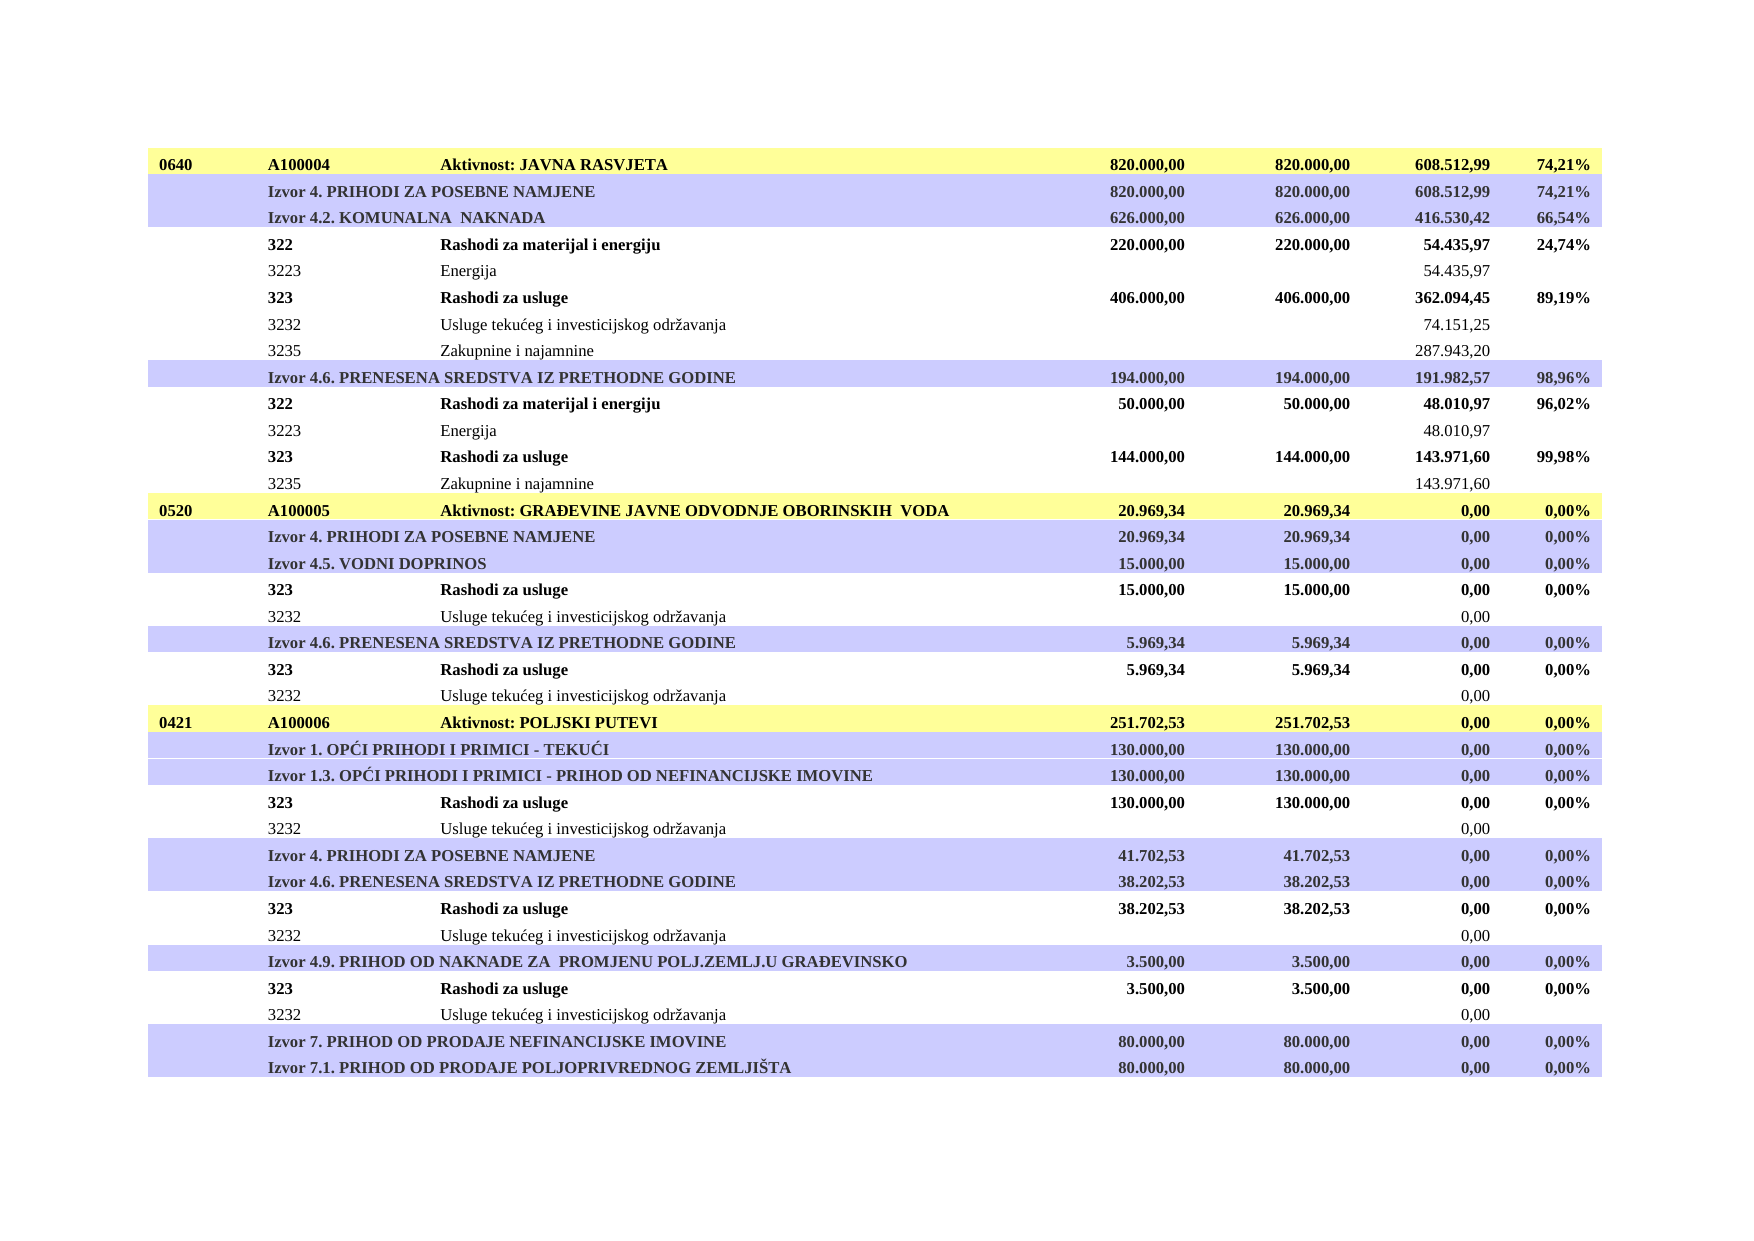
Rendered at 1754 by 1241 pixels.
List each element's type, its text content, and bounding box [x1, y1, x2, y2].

table_cell Rashodi za usluge [429, 785, 1048, 812]
table_cell [1501, 812, 1602, 838]
table_cell 3235 [256, 466, 429, 493]
table_cell [1501, 998, 1602, 1024]
table_cell 0,00 [1361, 785, 1501, 812]
table_cell [1048, 599, 1196, 626]
table_cell 130.000,00 [1048, 732, 1196, 758]
table_cell Energija [429, 413, 1048, 440]
table_cell 3232 [256, 599, 429, 626]
table_cell [148, 201, 256, 227]
table_cell 0,00 [1361, 945, 1501, 971]
table_cell [148, 865, 256, 891]
table_cell 0,00% [1501, 865, 1602, 891]
table_cell Aktivnost: JAVNA RASVJETA [429, 148, 1048, 174]
table_cell 0,00% [1501, 652, 1602, 679]
table_cell 3223 [256, 254, 429, 280]
table_cell 80.000,00 [1196, 1051, 1361, 1077]
table_cell Zakupnine i najamnine [429, 466, 1048, 493]
table_cell 323 [256, 440, 429, 466]
table_cell 0,00% [1501, 520, 1602, 546]
table_cell 416.530,42 [1361, 201, 1501, 227]
table_cell [1196, 812, 1361, 838]
table_cell 0,00 [1361, 573, 1501, 599]
table_cell 80.000,00 [1048, 1024, 1196, 1051]
table_cell 626.000,00 [1048, 201, 1196, 227]
table_cell 406.000,00 [1048, 280, 1196, 307]
table_cell 251.702,53 [1196, 705, 1361, 732]
table_cell 0,00% [1501, 573, 1602, 599]
table_cell 191.982,57 [1361, 360, 1501, 387]
table_cell 0,00% [1501, 493, 1602, 519]
table_cell 3223 [256, 413, 429, 440]
table_cell [148, 998, 256, 1024]
table_cell Izvor 4.2. KOMUNALNA NAKNADA [256, 201, 1048, 227]
table_cell 38.202,53 [1196, 891, 1361, 918]
table_cell 820.000,00 [1196, 174, 1361, 201]
table_cell 50.000,00 [1048, 387, 1196, 413]
table_cell 0,00 [1361, 599, 1501, 626]
table_cell [1048, 998, 1196, 1024]
table_cell Rashodi za usluge [429, 652, 1048, 679]
table_cell [148, 945, 256, 971]
table_cell Izvor 4.6. PRENESENA SREDSTVA IZ PRETHODNE GODINE [256, 626, 1048, 652]
table_cell 89,19% [1501, 280, 1602, 307]
table_cell 143.971,60 [1361, 440, 1501, 466]
table_cell [148, 387, 256, 413]
table_cell Izvor 7.1. PRIHOD OD PRODAJE POLJOPRIVREDNOG ZEMLJIŠTA [256, 1051, 1048, 1077]
table_cell 50.000,00 [1196, 387, 1361, 413]
table_cell [148, 466, 256, 493]
table_cell [148, 918, 256, 944]
table_cell 41.702,53 [1048, 838, 1196, 865]
table_cell [148, 785, 256, 812]
table_cell A100005 [256, 493, 429, 519]
table_cell [1501, 334, 1602, 360]
table_cell 820.000,00 [1196, 148, 1361, 174]
table_cell Rashodi za materijal i energiju [429, 227, 1048, 254]
table_cell 15.000,00 [1196, 573, 1361, 599]
table_cell 323 [256, 891, 429, 918]
table_cell Izvor 4.5. VODNI DOPRINOS [256, 546, 1048, 573]
table_cell 130.000,00 [1196, 785, 1361, 812]
table_cell [148, 626, 256, 652]
table_cell [1048, 679, 1196, 705]
table_cell [148, 1024, 256, 1051]
table_cell 0,00% [1501, 838, 1602, 865]
table_cell 0,00 [1361, 865, 1501, 891]
table_cell 0,00% [1501, 945, 1602, 971]
table_cell 0,00% [1501, 1024, 1602, 1051]
table_cell [148, 307, 256, 333]
table_cell 130.000,00 [1048, 759, 1196, 785]
table_cell [1048, 334, 1196, 360]
table_cell [1048, 307, 1196, 333]
table_cell Rashodi za usluge [429, 971, 1048, 998]
table_cell 0,00 [1361, 626, 1501, 652]
table_cell 20.969,34 [1048, 493, 1196, 519]
table_cell 20.969,34 [1196, 520, 1361, 546]
table_cell [148, 838, 256, 865]
table_cell [148, 1051, 256, 1077]
table_cell 74,21% [1501, 148, 1602, 174]
table_cell 5.969,34 [1048, 626, 1196, 652]
table_cell Usluge tekućeg i investicijskog održavanja [429, 599, 1048, 626]
table_cell 220.000,00 [1048, 227, 1196, 254]
table_cell 0,00% [1501, 546, 1602, 573]
table_cell 48.010,97 [1361, 413, 1501, 440]
table_cell 322 [256, 387, 429, 413]
table_cell [1196, 334, 1361, 360]
table_cell 194.000,00 [1048, 360, 1196, 387]
table_cell [148, 413, 256, 440]
table_cell Usluge tekućeg i investicijskog održavanja [429, 918, 1048, 944]
table_cell 0,00% [1501, 705, 1602, 732]
table_cell 3235 [256, 334, 429, 360]
table_cell 406.000,00 [1196, 280, 1361, 307]
table_cell 251.702,53 [1048, 705, 1196, 732]
table_cell [148, 546, 256, 573]
table_cell 0,00 [1361, 546, 1501, 573]
table_cell 0640 [148, 148, 256, 174]
table_cell 38.202,53 [1048, 865, 1196, 891]
table_cell [148, 599, 256, 626]
table_cell 143.971,60 [1361, 466, 1501, 493]
table_cell 144.000,00 [1196, 440, 1361, 466]
table_cell [1048, 254, 1196, 280]
table_cell 608.512,99 [1361, 148, 1501, 174]
table_cell Usluge tekućeg i investicijskog održavanja [429, 307, 1048, 333]
table_cell [148, 280, 256, 307]
table_cell 0,00% [1501, 891, 1602, 918]
table_cell 80.000,00 [1048, 1051, 1196, 1077]
table_cell 15.000,00 [1048, 546, 1196, 573]
table_cell Rashodi za materijal i energiju [429, 387, 1048, 413]
table_cell [1048, 413, 1196, 440]
table_cell Izvor 4.6. PRENESENA SREDSTVA IZ PRETHODNE GODINE [256, 360, 1048, 387]
table_cell Izvor 4.9. PRIHOD OD NAKNADE ZA PROMJENU POLJ.ZEMLJ.U GRAĐEVINSKO [256, 945, 1048, 971]
table_cell 323 [256, 785, 429, 812]
table_cell 0,00 [1361, 812, 1501, 838]
table_cell 74,21% [1501, 174, 1602, 201]
table_cell [148, 679, 256, 705]
table_cell 0,00 [1361, 732, 1501, 758]
table_cell [148, 174, 256, 201]
table_cell [148, 971, 256, 998]
table_cell 3.500,00 [1196, 945, 1361, 971]
table_cell [148, 360, 256, 387]
table_cell Zakupnine i najamnine [429, 334, 1048, 360]
table_cell [1501, 466, 1602, 493]
table_cell 0,00 [1361, 759, 1501, 785]
table_cell 0,00% [1501, 785, 1602, 812]
table_cell 0,00% [1501, 1051, 1602, 1077]
table_cell 15.000,00 [1048, 573, 1196, 599]
table_cell 130.000,00 [1196, 759, 1361, 785]
table_cell 74.151,25 [1361, 307, 1501, 333]
table_cell 144.000,00 [1048, 440, 1196, 466]
table_cell 0,00% [1501, 732, 1602, 758]
table_cell 0,00 [1361, 891, 1501, 918]
table_cell [1196, 998, 1361, 1024]
table_cell A100004 [256, 148, 429, 174]
table_cell 820.000,00 [1048, 148, 1196, 174]
table_cell 130.000,00 [1196, 732, 1361, 758]
table_cell Energija [429, 254, 1048, 280]
table_cell [1048, 812, 1196, 838]
table_cell [1196, 466, 1361, 493]
table_cell [148, 440, 256, 466]
table_cell [1501, 254, 1602, 280]
table_cell 38.202,53 [1048, 891, 1196, 918]
table_cell [1501, 679, 1602, 705]
table_cell 362.094,45 [1361, 280, 1501, 307]
table_cell [1501, 918, 1602, 944]
table_cell Rashodi za usluge [429, 280, 1048, 307]
table_cell 287.943,20 [1361, 334, 1501, 360]
table_cell [148, 227, 256, 254]
table_cell 0,00% [1501, 626, 1602, 652]
table_cell Rashodi za usluge [429, 891, 1048, 918]
table_cell 96,02% [1501, 387, 1602, 413]
table_cell [148, 520, 256, 546]
table_cell [148, 891, 256, 918]
table_cell 3.500,00 [1048, 971, 1196, 998]
table_cell Izvor 1.3. OPĆI PRIHODI I PRIMICI - PRIHOD OD NEFINANCIJSKE IMOVINE [256, 759, 1048, 785]
table_cell 0,00 [1361, 838, 1501, 865]
table_cell 0,00 [1361, 705, 1501, 732]
table_cell 626.000,00 [1196, 201, 1361, 227]
table_cell 3232 [256, 679, 429, 705]
table_cell 98,96% [1501, 360, 1602, 387]
table_cell 194.000,00 [1196, 360, 1361, 387]
table_cell [1501, 599, 1602, 626]
table_cell 322 [256, 227, 429, 254]
table_cell [1196, 254, 1361, 280]
table_cell 3232 [256, 918, 429, 944]
table_cell 80.000,00 [1196, 1024, 1361, 1051]
table_cell [1196, 413, 1361, 440]
table_cell 54.435,97 [1361, 254, 1501, 280]
table_cell Izvor 4. PRIHODI ZA POSEBNE NAMJENE [256, 520, 1048, 546]
table_cell [1196, 599, 1361, 626]
table_cell [148, 732, 256, 758]
table_cell 323 [256, 280, 429, 307]
table_cell 0,00 [1361, 1024, 1501, 1051]
table_cell 0,00 [1361, 998, 1501, 1024]
table_cell 99,98% [1501, 440, 1602, 466]
table_cell 608.512,99 [1361, 174, 1501, 201]
table_cell 0,00 [1361, 918, 1501, 944]
table_cell 3232 [256, 812, 429, 838]
table_cell 0,00 [1361, 679, 1501, 705]
table_cell Usluge tekućeg i investicijskog održavanja [429, 679, 1048, 705]
table_cell 323 [256, 971, 429, 998]
table_cell Usluge tekućeg i investicijskog održavanja [429, 998, 1048, 1024]
table_cell 0,00% [1501, 971, 1602, 998]
table_cell [148, 573, 256, 599]
table_cell [1196, 918, 1361, 944]
table_cell [1501, 413, 1602, 440]
table_cell 0,00 [1361, 652, 1501, 679]
table_cell 3.500,00 [1196, 971, 1361, 998]
table_cell 3.500,00 [1048, 945, 1196, 971]
table_cell Aktivnost: GRAĐEVINE JAVNE ODVODNJE OBORINSKIH VODA [429, 493, 1048, 519]
table_cell 20.969,34 [1048, 520, 1196, 546]
table_cell 20.969,34 [1196, 493, 1361, 519]
table_cell 0,00% [1501, 759, 1602, 785]
table_cell Aktivnost: POLJSKI PUTEVI [429, 705, 1048, 732]
table_cell [1048, 466, 1196, 493]
table_cell 5.969,34 [1196, 652, 1361, 679]
table_cell 0520 [148, 493, 256, 519]
table_cell [1196, 679, 1361, 705]
table_cell 54.435,97 [1361, 227, 1501, 254]
table_cell [148, 334, 256, 360]
table_cell 0,00 [1361, 1051, 1501, 1077]
table_cell Izvor 4.6. PRENESENA SREDSTVA IZ PRETHODNE GODINE [256, 865, 1048, 891]
table_cell Rashodi za usluge [429, 573, 1048, 599]
table_cell [1196, 307, 1361, 333]
table_cell Rashodi za usluge [429, 440, 1048, 466]
table_cell 130.000,00 [1048, 785, 1196, 812]
table_cell [148, 652, 256, 679]
table_cell 15.000,00 [1196, 546, 1361, 573]
table_cell A100006 [256, 705, 429, 732]
table_cell 323 [256, 573, 429, 599]
table_cell 3232 [256, 307, 429, 333]
table_cell 220.000,00 [1196, 227, 1361, 254]
table_cell Izvor 1. OPĆI PRIHODI I PRIMICI - TEKUĆI [256, 732, 1048, 758]
table_cell Izvor 4. PRIHODI ZA POSEBNE NAMJENE [256, 174, 1048, 201]
table_cell 48.010,97 [1361, 387, 1501, 413]
table_cell 0421 [148, 705, 256, 732]
table_cell Usluge tekućeg i investicijskog održavanja [429, 812, 1048, 838]
table_cell 0,00 [1361, 493, 1501, 519]
table_cell [148, 759, 256, 785]
table_cell 24,74% [1501, 227, 1602, 254]
table_cell 323 [256, 652, 429, 679]
table_cell 3232 [256, 998, 429, 1024]
table_cell [148, 254, 256, 280]
table_cell [148, 812, 256, 838]
table_cell 0,00 [1361, 971, 1501, 998]
table_cell 0,00 [1361, 520, 1501, 546]
table_cell 38.202,53 [1196, 865, 1361, 891]
table_cell 5.969,34 [1196, 626, 1361, 652]
table_cell Izvor 4. PRIHODI ZA POSEBNE NAMJENE [256, 838, 1048, 865]
table_cell 41.702,53 [1196, 838, 1361, 865]
table_cell [1501, 307, 1602, 333]
table_cell [1048, 918, 1196, 944]
table_cell 820.000,00 [1048, 174, 1196, 201]
table_cell 5.969,34 [1048, 652, 1196, 679]
table_cell Izvor 7. PRIHOD OD PRODAJE NEFINANCIJSKE IMOVINE [256, 1024, 1048, 1051]
table_cell 66,54% [1501, 201, 1602, 227]
